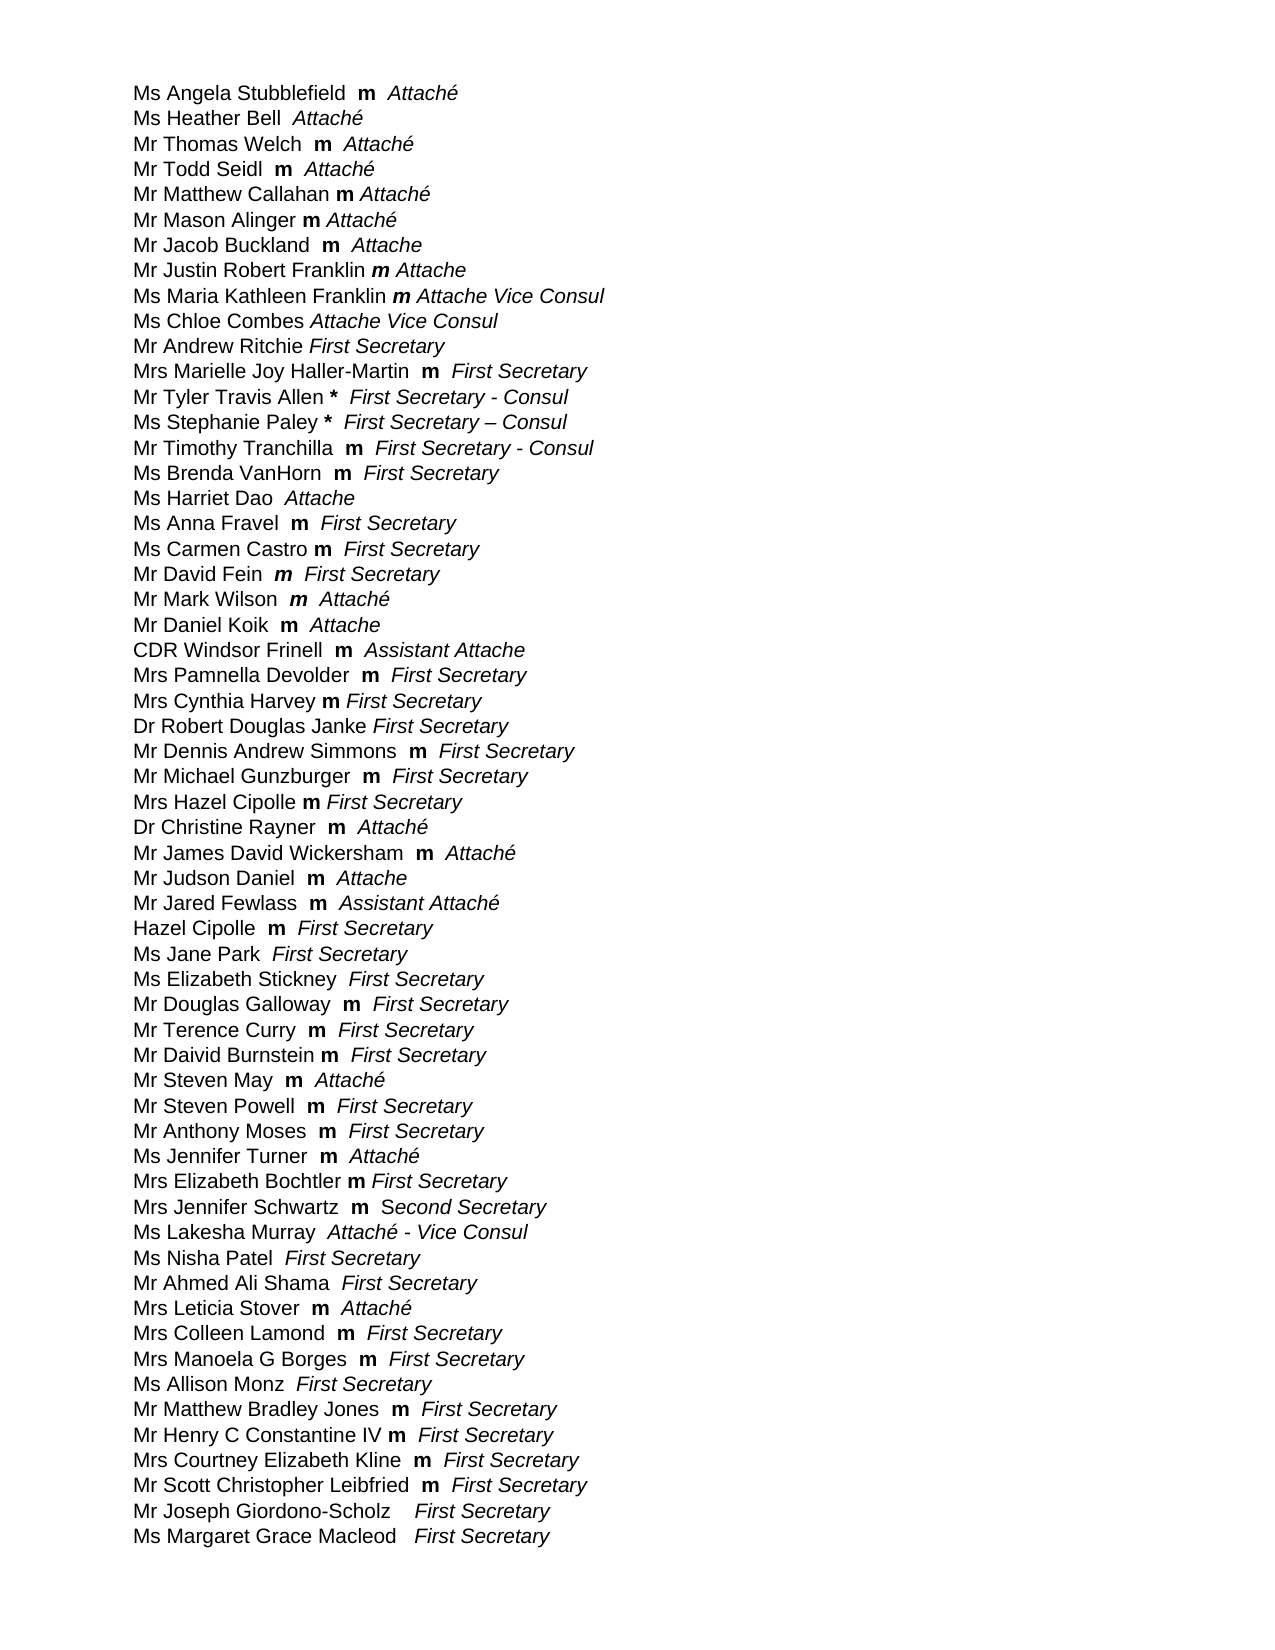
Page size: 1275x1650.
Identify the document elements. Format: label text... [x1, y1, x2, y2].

text Ms Chloe Combes Attache Vice Consul [133, 309, 1181, 333]
text Ms Anna Fravel m First Secretary [133, 511, 1181, 535]
text Ms Jane Park First Secretary [133, 942, 1181, 966]
text Ms Carmen Castro m First Secretary [133, 537, 1181, 561]
text Hazel Cipolle m First Secretary [133, 916, 1181, 940]
text Ms Jennifer Turner m Attaché [133, 1144, 1181, 1168]
text Mrs Cynthia Harvey m First Secretary [133, 688, 1181, 712]
text Ms Nisha Patel First Secretary [133, 1245, 1181, 1269]
text Ms Stephanie Paley * First Secretary – Consul [133, 410, 1181, 434]
text Mr Mason Alinger m Attaché [133, 207, 1181, 231]
text Mr Judson Daniel m Attache [133, 866, 1181, 889]
text Mrs Leticia Stover m Attaché [133, 1296, 1181, 1320]
text Mr Timothy Tranchilla m First Secretary - Consul [133, 435, 1181, 459]
text Mr Steven May m Attaché [133, 1068, 1181, 1092]
text Mr Steven Powell m First Secretary [133, 1093, 1181, 1117]
text Mr Henry C Constantine IV m First Secretary [133, 1422, 1181, 1446]
text Mr Scott Christopher Leibfried m First Secretary [133, 1473, 1181, 1497]
text Mr Matthew Bradley Jones m First Secretary [133, 1397, 1181, 1421]
text Ms Angela Stubblefield m Attaché [133, 81, 1181, 105]
text Ms Maria Kathleen Franklin m Attache Vice Consul [133, 283, 1181, 307]
text Mr Jared Fewlass m Assistant Attaché [133, 891, 1181, 915]
text Mrs Pamnella Devolder m First Secretary [133, 663, 1181, 687]
text Ms Harriet Dao Attache [133, 486, 1181, 510]
text Mr Tyler Travis Allen * First Secretary - Consul [133, 385, 1181, 409]
text Ms Elizabeth Stickney First Secretary [133, 967, 1181, 991]
text Mr Dennis Andrew Simmons m First Secretary [133, 739, 1181, 763]
text Mr Douglas Galloway m First Secretary [133, 992, 1181, 1016]
text Mr Joseph Giordono-Scholz First Secretary [133, 1498, 1181, 1522]
text Mr David Fein m First Secretary [133, 562, 1181, 586]
text CDR Windsor Frinell m Assistant Attache [133, 638, 1181, 662]
text Mr Justin Robert Franklin m Attache [133, 258, 1181, 282]
text Mr Michael Gunzburger m First Secretary [133, 764, 1181, 788]
text Mr Anthony Moses m First Secretary [133, 1119, 1181, 1143]
text Mr Terence Curry m First Secretary [133, 1017, 1181, 1041]
text Ms Margaret Grace Macleod First Secretary [133, 1524, 1181, 1548]
text Mrs Colleen Lamond m First Secretary [133, 1321, 1181, 1345]
text Mrs Marielle Joy Haller-Martin m First Secretary [133, 359, 1181, 383]
text Mr Ahmed Ali Shama First Secretary [133, 1271, 1181, 1294]
text Mr Matthew Callahan m Attaché [133, 182, 1181, 206]
text Mrs Courtney Elizabeth Kline m First Secretary [133, 1448, 1181, 1472]
text Ms Brenda VanHorn m First Secretary [133, 461, 1181, 484]
text Dr Christine Rayner m Attaché [133, 815, 1181, 839]
text Mrs Hazel Cipolle m First Secretary [133, 790, 1181, 814]
text Mr Todd Seidl m Attaché [133, 157, 1181, 181]
text Mr Daivid Burnstein m First Secretary [133, 1043, 1181, 1067]
text Mrs Jennifer Schwartz m Second Secretary [133, 1195, 1181, 1219]
text Mrs Manoela G Borges m First Secretary [133, 1347, 1181, 1371]
text Mr Daniel Koik m Attache [133, 612, 1181, 636]
text Mrs Elizabeth Bochtler m First Secretary [133, 1169, 1181, 1193]
text Mr Andrew Ritchie First Secretary [133, 334, 1181, 358]
text Dr Robert Douglas Janke First Secretary [133, 714, 1181, 738]
text Ms Allison Monz First Secretary [133, 1372, 1181, 1396]
text Ms Heather Bell Attaché [133, 106, 1181, 130]
text Mr Mark Wilson m Attaché [133, 587, 1181, 611]
text Mr Thomas Welch m Attaché [133, 132, 1181, 156]
text Mr James David Wickersham m Attaché [133, 840, 1181, 864]
text Mr Jacob Buckland m Attache [133, 233, 1181, 257]
text Ms Lakesha Murray Attaché - Vice Consul [133, 1220, 1181, 1244]
